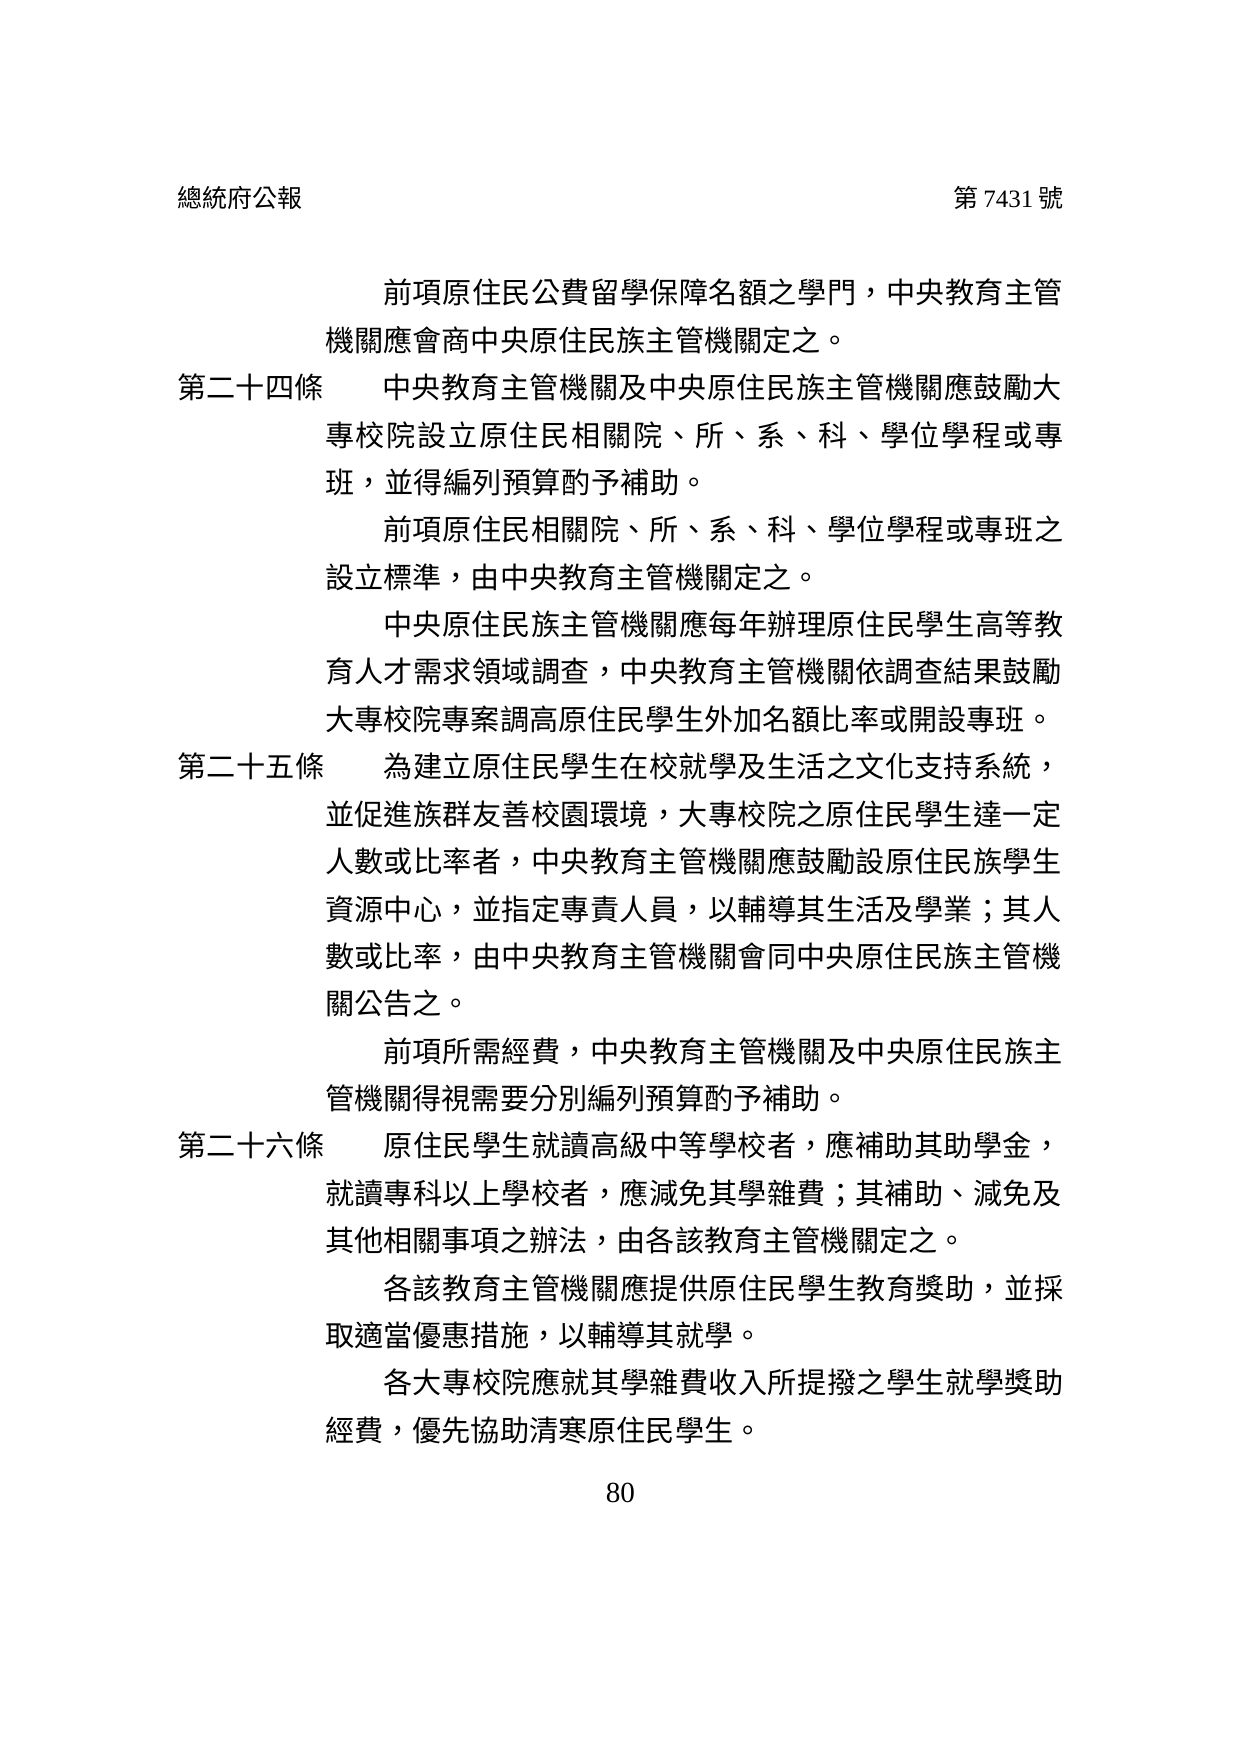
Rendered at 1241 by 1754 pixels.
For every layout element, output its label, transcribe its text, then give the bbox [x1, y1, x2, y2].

text 第二十四條 中央教育主管機關及中央原住民族主管機關應鼓勵大專校院設立原住民相關院、所、系、科、學位學程或專班，並得編列預算酌予補助。 [177, 361, 1063, 503]
text 第二十五條 為建立原住民學生在校就學及生活之文化支持系統，並促進族群友善校園環境，大專校院之原住民學生達一定人數或比率者，中央教育主管機關應鼓勵設原住民族學生資源中心，並指定專責人員，以輔導其生活及學業；其人數或比率，由中央教育主管機關會同中央原住民族主管機關公告之。 [177, 740, 1063, 1024]
text 各該教育主管機關應提供原住民學生教育獎助，並採取適當優惠措施，以輔導其就學。 [325, 1261, 1063, 1356]
text 前項所需經費，中央教育主管機關及中央原住民族主管機關得視需要分別編列預算酌予補助。 [325, 1024, 1063, 1119]
text 前項原住民公費留學保障名額之學門，中央教育主管機關應會商中央原住民族主管機關定之。 [325, 266, 1063, 361]
text 各大專校院應就其學雜費收入所提撥之學生就學獎助經費，優先協助清寒原住民學生。 [325, 1356, 1063, 1451]
text 中央原住民族主管機關應每年辦理原住民學生高等教育人才需求領域調查，中央教育主管機關依調查結果鼓勵大專校院專案調高原住民學生外加名額比率或開設專班。 [325, 598, 1063, 740]
text 第二十六條 原住民學生就讀高級中等學校者，應補助其助學金，就讀專科以上學校者，應減免其學雜費；其補助、減免及其他相關事項之辦法，由各該教育主管機關定之。 [177, 1119, 1063, 1261]
text 前項原住民相關院、所、系、科、學位學程或專班之設立標準，由中央教育主管機關定之。 [325, 503, 1063, 598]
